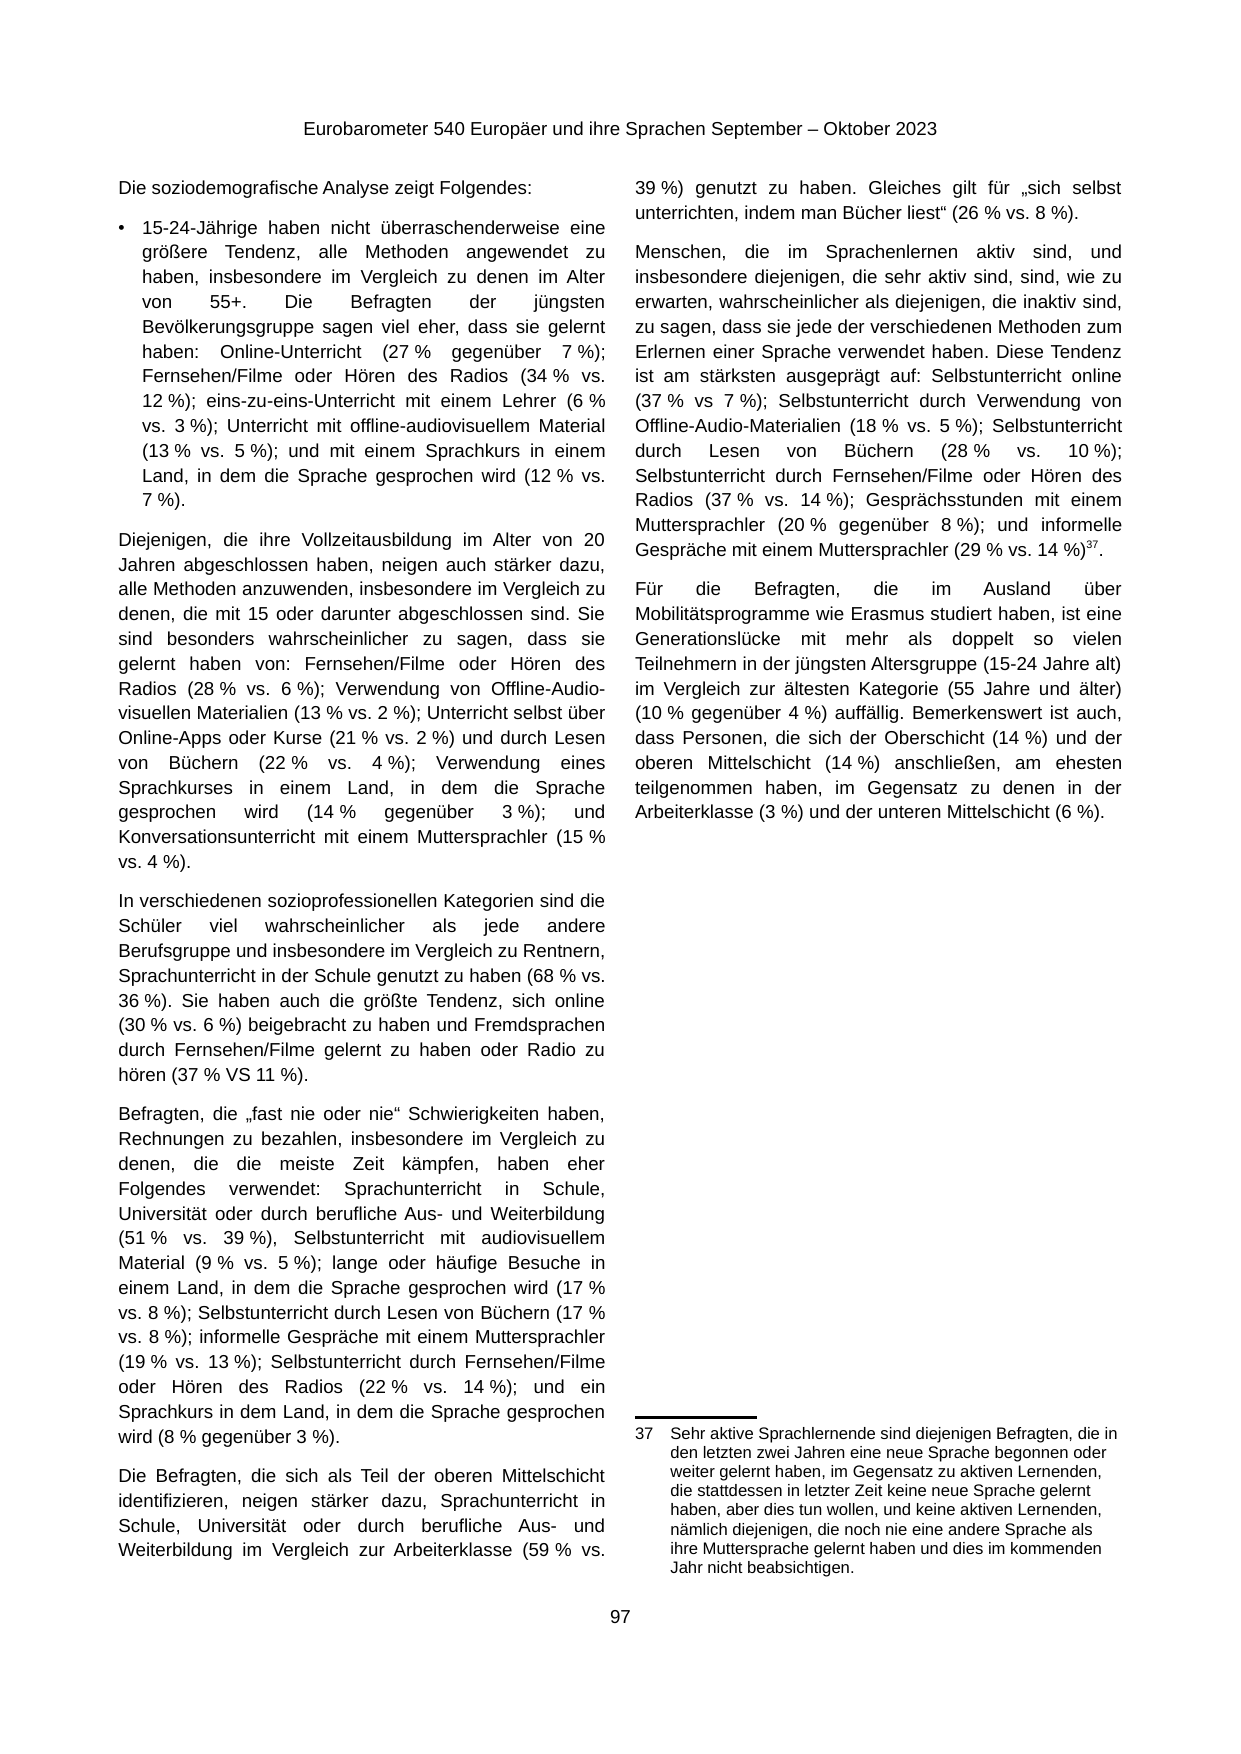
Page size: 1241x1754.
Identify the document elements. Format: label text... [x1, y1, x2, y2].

list 15-24-Jährige haben nicht überraschenderweise eine größere Tendenz, alle Methoden angewendet zu haben, insbesondere im Vergleich zu denen im Alter von 55+. Die Befragten der jüngsten Bevölkerungsgruppe sagen viel eher, dass sie gelernt haben: Online-Unterricht (27 % gegenüber 7 %); Fernsehen/Filme oder Hören des Radios (34 % vs. 12 %); eins-zu-eins-Unterricht mit einem Lehrer (6 % vs. 3 %); Unterricht mit offline-audiovisuellem Material (13 % vs. 5 %); und mit einem Sprachkurs in einem Land, in dem die Sprache gesprochen wird (12 % vs. 7 %). [118, 216, 605, 511]
text Für die Befragten, die im Ausland über Mobilitätsprogramme wie Erasmus studiert haben, ist eine Generationslücke mit mehr als doppelt so vielen Teilnehmern in der jüngsten Altersgruppe (15-24 Jahre alt) im Vergleich zur ältesten Kategorie (55 Jahre und älter) (10 % gegenüber 4 %) auffällig. Bemerkenswert ist auch, dass Personen, die sich der Oberschicht (14 %) und der oberen Mittelschicht (14 %) anschließen, am ehesten teilgenommen haben, im Gegensatz zu denen in der Arbeiterklasse (3 %) und der unteren Mittelschicht (6 %). [635, 578, 1122, 823]
text 39 %) genutzt zu haben. Gleiches gilt für „sich selbst unterrichten, indem man Bücher liest“ (26 % vs. 8 %). [635, 177, 1122, 223]
text Die soziodemografische Analyse zeigt Folgendes: [118, 177, 605, 199]
text Sehr aktive Sprachlernende sind diejenigen Befragten, die in den letzten zwei Jahren eine neue Sprache begonnen oder weiter gelernt haben, im Gegensatz zu aktiven Lernenden, die stattdessen in letzter Zeit keine neue Sprache gelernt haben, aber dies tun wollen, und keine aktiven Lernenden, nämlich diejenigen, die noch nie eine andere Sprache als ihre Muttersprache gelernt haben und dies im kommenden Jahr nicht beabsichtigen. [635, 1423, 1122, 1577]
text In verschiedenen sozioprofessionellen Kategorien sind die Schüler viel wahrscheinlicher als jede andere Berufsgruppe und insbesondere im Vergleich zu Rentnern, Sprachunterricht in der Schule genutzt zu haben (68 % vs. 36 %). Sie haben auch die größte Tendenz, sich online (30 % vs. 6 %) beigebracht zu haben und Fremdsprachen durch Fernsehen/Filme gelernt zu haben oder Radio zu hören (37 % VS 11 %). [118, 890, 605, 1085]
text Befragten, die „fast nie oder nie“ Schwierigkeiten haben, Rechnungen zu bezahlen, insbesondere im Vergleich zu denen, die die meiste Zeit kämpfen, haben eher Folgendes verwendet: Sprachunterricht in Schule, Universität oder durch berufliche Aus- und Weiterbildung (51 % vs. 39 %), Selbstunterricht mit audiovisuellem Material (9 % vs. 5 %); lange oder häufige Besuche in einem Land, in dem die Sprache gesprochen wird (17 % vs. 8 %); Selbstunterricht durch Lesen von Büchern (17 % vs. 8 %); informelle Gespräche mit einem Muttersprachler (19 % vs. 13 %); Selbstunterricht durch Fernsehen/Filme oder Hören des Radios (22 % vs. 14 %); und ein Sprachkurs in dem Land, in dem die Sprache gesprochen wird (8 % gegenüber 3 %). [118, 1103, 605, 1447]
text Diejenigen, die ihre Vollzeitausbildung im Alter von 20 Jahren abgeschlossen haben, neigen auch stärker dazu, alle Methoden anzuwenden, insbesondere im Vergleich zu denen, die mit 15 oder darunter abgeschlossen sind. Sie sind besonders wahrscheinlicher zu sagen, dass sie gelernt haben von: Fernsehen/Filme oder Hören des Radios (28 % vs. 6 %); Verwendung von Offline-Audio-visuellen Materialien (13 % vs. 2 %); Unterricht selbst über Online-Apps oder Kurse (21 % vs. 2 %) und durch Lesen von Büchern (22 % vs. 4 %); Verwendung eines Sprachkurses in einem Land, in dem die Sprache gesprochen wird (14 % gegenüber 3 %); und Konversationsunterricht mit einem Muttersprachler (15 % vs. 4 %). [118, 529, 605, 872]
text Menschen, die im Sprachenlernen aktiv sind, und insbesondere diejenigen, die sehr aktiv sind, sind, wie zu erwarten, wahrscheinlicher als diejenigen, die inaktiv sind, zu sagen, dass sie jede der verschiedenen Methoden zum Erlernen einer Sprache verwendet haben. Diese Tendenz ist am stärksten ausgeprägt auf: Selbstunterricht online (37 % vs 7 %); Selbstunterricht durch Verwendung von Offline-Audio-Materialien (18 % vs. 5 %); Selbstunterricht durch Lesen von Büchern (28 % vs. 10 %); Selbstunterricht durch Fernsehen/Filme oder Hören des Radios (37 % vs. 14 %); Gesprächsstunden mit einem Muttersprachler (20 % gegenüber 8 %); und informelle Gespräche mit einem Muttersprachler (29 % vs. 14 %). [635, 241, 1122, 560]
text Die Befragten, die sich als Teil der oberen Mittelschicht identifizieren, neigen stärker dazu, Sprachunterricht in Schule, Universität oder durch berufliche Aus- und Weiterbildung im Vergleich zur Arbeiterklasse (59 % vs. [118, 1465, 605, 1561]
